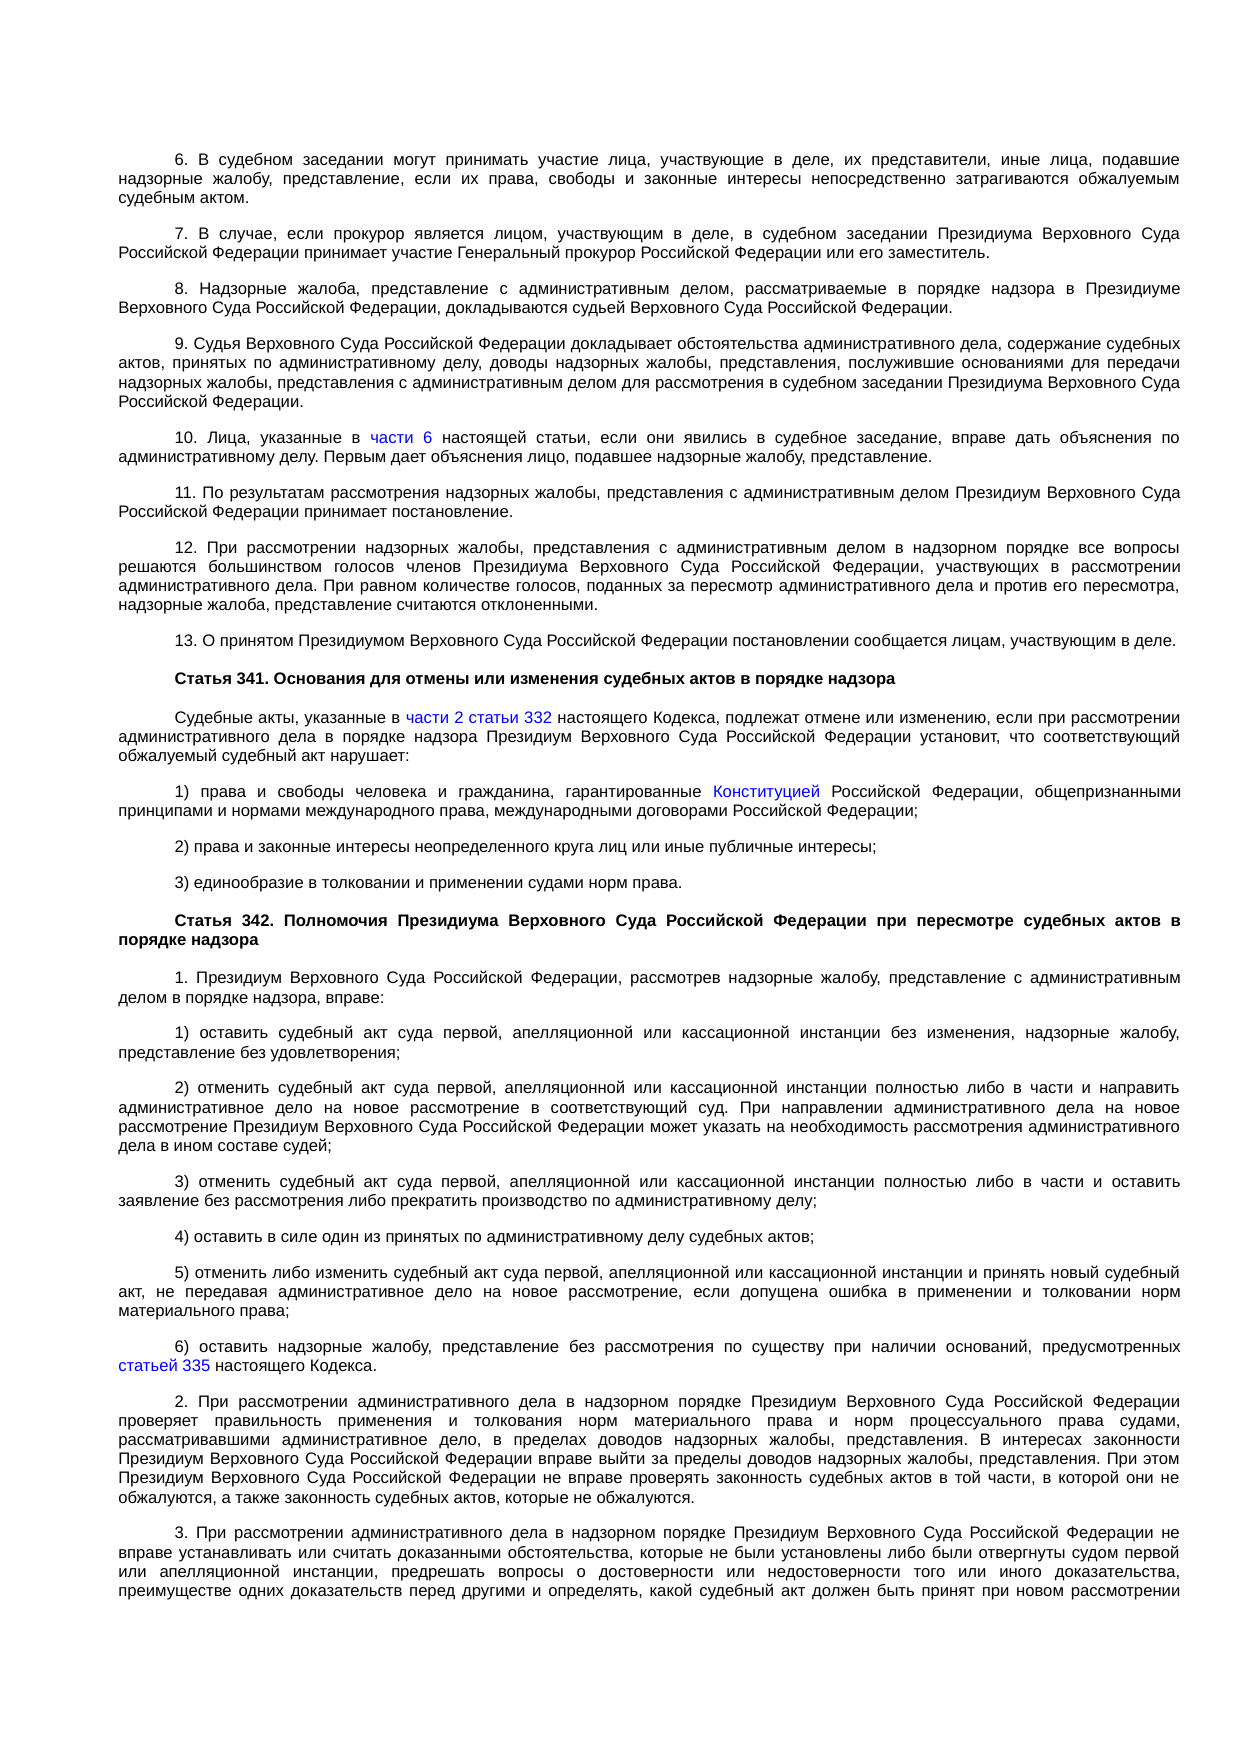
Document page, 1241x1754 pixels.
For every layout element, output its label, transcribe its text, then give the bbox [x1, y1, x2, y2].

text 6) оставить надзорные жалобу, представление без рассмотрения по существу при наличии оснований, предусмотренных статьей 335 настоящего Кодекса. [118, 1337, 1181, 1375]
text 6. В судебном заседании могут принимать участие лица, участвующие в деле, их представители, иные лица, подавшие надзорные жалобу, представление, если их права, свободы и законные интересы непосредственно затрагиваются обжалуемым судебным актом. [118, 150, 1181, 207]
text 2) права и законные интересы неопределенного круга лиц или иные публичные интересы; [118, 837, 1181, 856]
text 3. При рассмотрении административного дела в надзорном порядке Президиум Верховного Суда Российской Федерации не вправе устанавливать или считать доказанными обстоятельства, которые не были установлены либо были отвергнуты судом первой или апелляционной инстанции, предрешать вопросы о достоверности или недостоверности того или иного доказательства, преимуществе одних доказательств перед другими и определять, какой судебный акт должен быть принят при новом рассмотрении [118, 1523, 1181, 1600]
text Судебные акты, указанные в части 2 статьи 332 настоящего Кодекса, подлежат отмене или изменению, если при рассмотрении административного дела в порядке надзора Президиум Верховного Суда Российской Федерации установит, что соответствующий обжалуемый судебный акт нарушает: [118, 707, 1181, 765]
text 12. При рассмотрении надзорных жалобы, представления с административным делом в надзорном порядке все вопросы решаются большинством голосов членов Президиума Верховного Суда Российской Федерации, участвующих в рассмотрении административного дела. При равном количестве голосов, поданных за пересмотр административного дела и против его пересмотра, надзорные жалоба, представление считаются отклоненными. [118, 537, 1181, 614]
text 3) единообразие в толковании и применении судами норм права. [118, 872, 1181, 892]
text 3) отменить судебный акт суда первой, апелляционной или кассационной инстанции полностью либо в части и оставить заявление без рассмотрения либо прекратить производство по административному делу; [118, 1172, 1181, 1210]
text 9. Судья Верховного Суда Российской Федерации докладывает обстоятельства административного дела, содержание судебных актов, принятых по административному делу, доводы надзорных жалобы, представления, послужившие основаниями для передачи надзорных жалобы, представления с административным делом для рассмотрения в судебном заседании Президиума Верховного Суда Российской Федерации. [118, 334, 1181, 411]
subtitle Статья 342. Полномочия Президиума Верховного Суда Российской Федерации при пересмотре судебных актов в порядке надзора [118, 911, 1181, 949]
text 2) отменить судебный акт суда первой, апелляционной или кассационной инстанции полностью либо в части и направить административное дело на новое рассмотрение в соответствующий суд. При направлении административного дела на новое рассмотрение Президиум Верховного Суда Российской Федерации может указать на необходимость рассмотрения административного дела в ином составе судей; [118, 1078, 1181, 1155]
text 1) права и свободы человека и гражданина, гарантированные Конституцией Российской Федерации, общепризнанными принципами и нормами международного права, международными договорами Российской Федерации; [118, 782, 1181, 820]
text 8. Надзорные жалоба, представление с административным делом, рассматриваемые в порядке надзора в Президиуме Верховного Суда Российской Федерации, докладываются судьей Верховного Суда Российской Федерации. [118, 279, 1181, 317]
text 2. При рассмотрении административного дела в надзорном порядке Президиум Верховного Суда Российской Федерации проверяет правильность применения и толкования норм материального права и норм процессуального права судами, рассматривавшими административное дело, в пределах доводов надзорных жалобы, представления. В интересах законности Президиум Верховного Суда Российской Федерации вправе выйти за пределы доводов надзорных жалобы, представления. При этом Президиум Верховного Суда Российской Федерации не вправе проверять законность судебных актов в той части, в которой они не обжалуются, а также законность судебных актов, которые не обжалуются. [118, 1392, 1181, 1507]
text 10. Лица, указанные в части 6 настоящей статьи, если они явились в судебное заседание, вправе дать объяснения по административному делу. Первым дает объяснения лицо, подавшее надзорные жалобу, представление. [118, 427, 1181, 466]
text 13. О принятом Президиумом Верховного Суда Российской Федерации постановлении сообщается лицам, участвующим в деле. [118, 631, 1181, 650]
text 7. В случае, если прокурор является лицом, участвующим в деле, в судебном заседании Президиума Верховного Суда Российской Федерации принимает участие Генеральный прокурор Российской Федерации или его заместитель. [118, 224, 1181, 262]
text 11. По результатам рассмотрения надзорных жалобы, представления с административным делом Президиум Верховного Суда Российской Федерации принимает постановление. [118, 482, 1181, 521]
text 4) оставить в силе один из принятых по административному делу судебных актов; [118, 1227, 1181, 1246]
text 5) отменить либо изменить судебный акт суда первой, апелляционной или кассационной инстанции и принять новый судебный акт, не передавая административное дело на новое рассмотрение, если допущена ошибка в применении и толковании норм материального права; [118, 1262, 1181, 1320]
text 1) оставить судебный акт суда первой, апелляционной или кассационной инстанции без изменения, надзорные жалобу, представление без удовлетворения; [118, 1023, 1181, 1062]
text 1. Президиум Верховного Суда Российской Федерации, рассмотрев надзорные жалобу, представление с административным делом в порядке надзора, вправе: [118, 968, 1181, 1007]
subtitle Статья 341. Основания для отмены или изменения судебных актов в порядке надзора [118, 669, 1181, 688]
